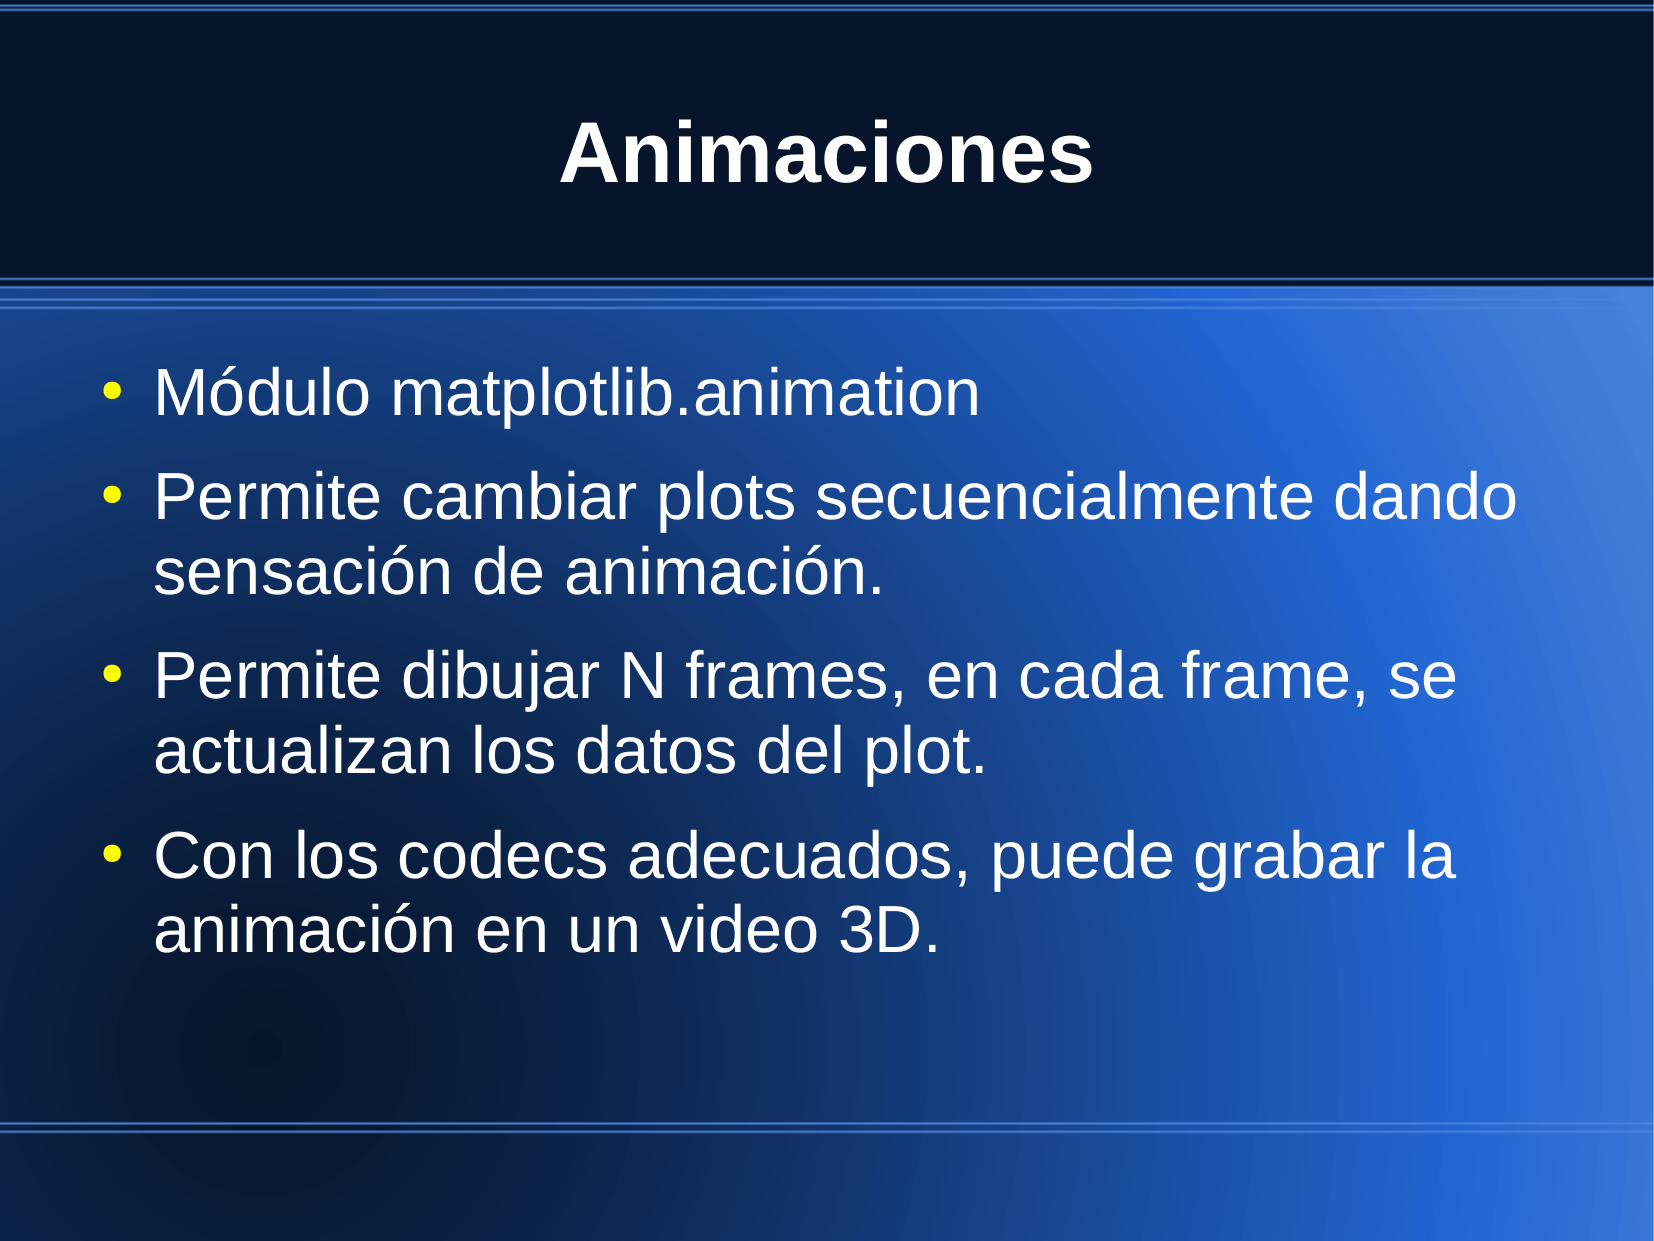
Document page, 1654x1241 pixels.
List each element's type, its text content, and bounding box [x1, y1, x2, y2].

title Animaciones [82, 49, 1571, 257]
picture [0, 0, 1654, 1241]
list Módulo matplotlib.animation Permite cambiar plots secuencialmente dando sensación de animación. Permite dibujar N frames, en cada frame, se actualizan los datos del plot. Con los codecs adecuados, puede grabar la animación en un video 3D. [82, 355, 1571, 1075]
